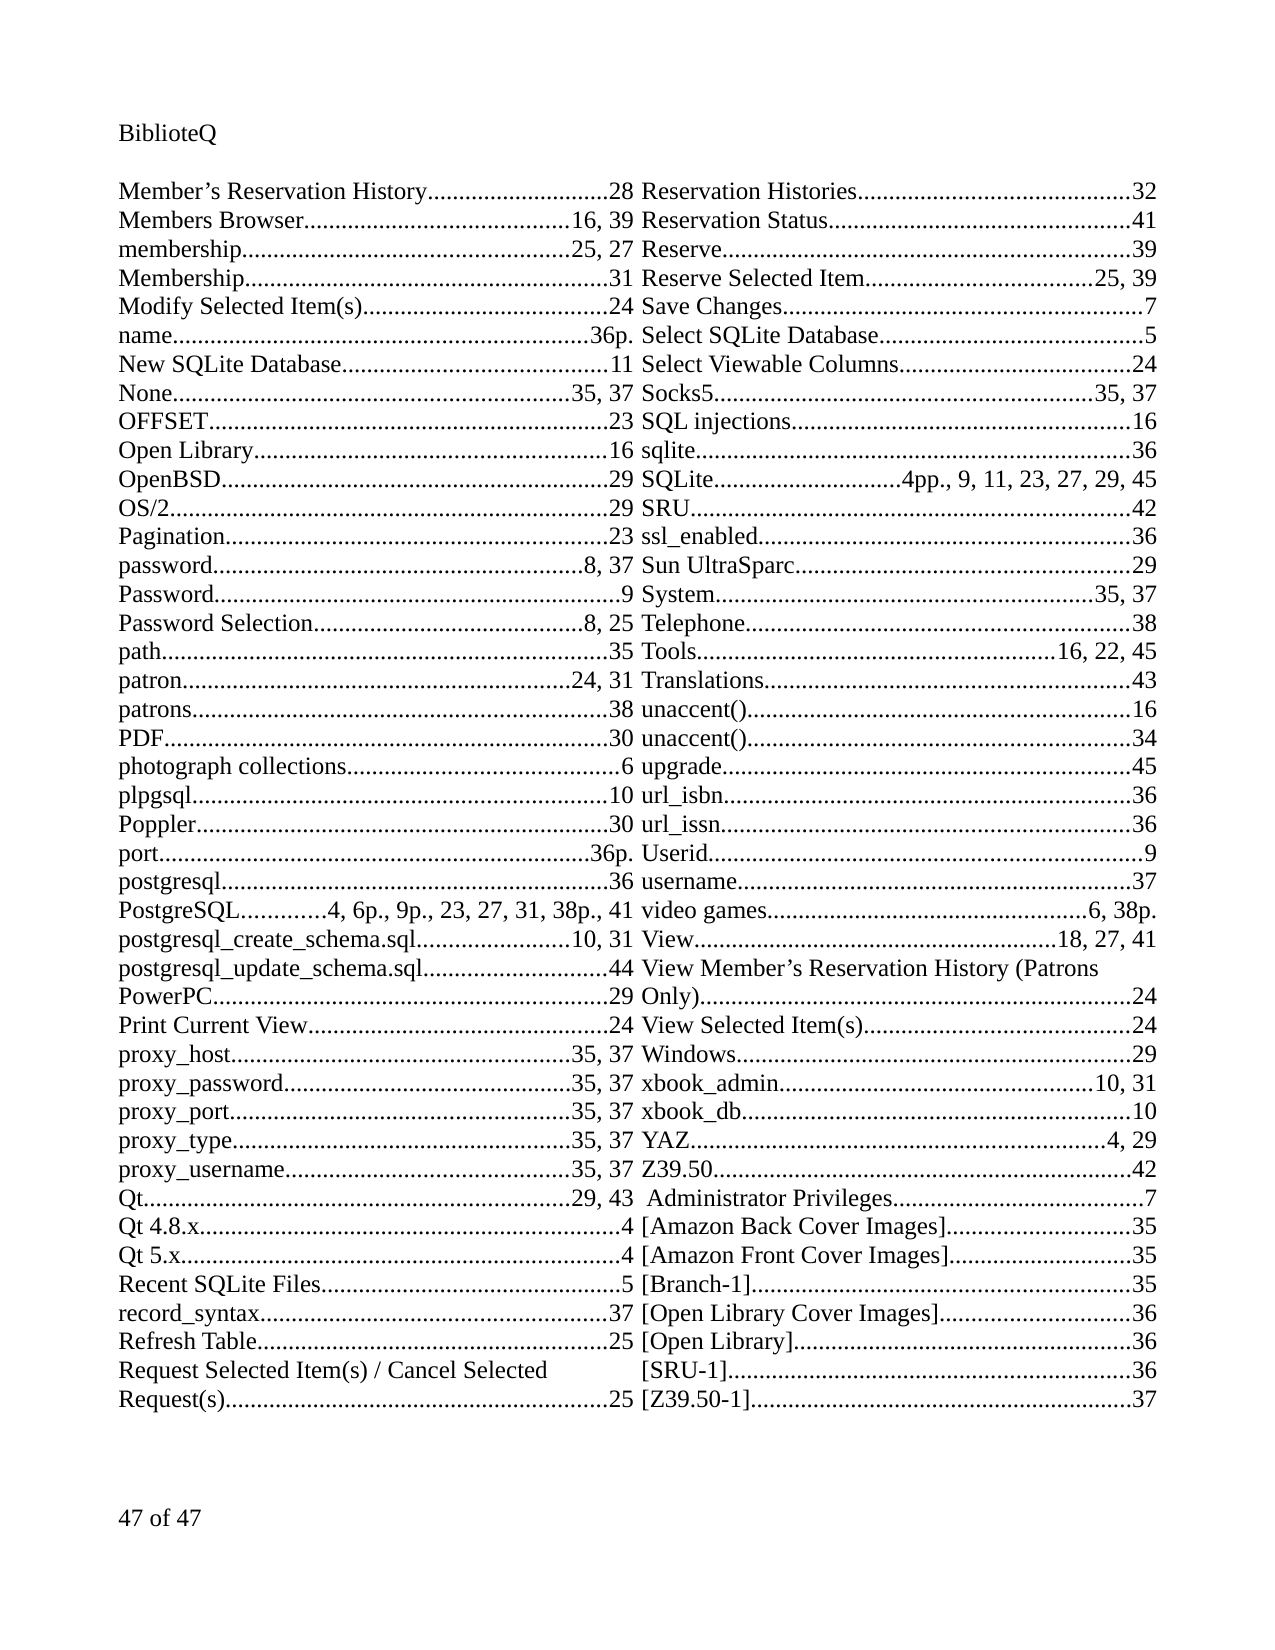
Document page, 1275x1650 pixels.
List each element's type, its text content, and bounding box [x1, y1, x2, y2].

text upgrade 45 [641, 751, 1157, 780]
text View Selected Item(s) 24 [641, 1010, 1157, 1039]
text None 35, 37 [118, 378, 634, 406]
text port 36p. [118, 838, 634, 866]
text Reserve 39 [641, 234, 1157, 263]
text Z39.50 42 [641, 1154, 1157, 1183]
text Print Current View 24 [118, 1010, 634, 1039]
text postgresql_update_schema.sql 44 [118, 953, 634, 981]
text Members Browser 16, 39 [118, 205, 634, 234]
text Reservation Status 41 [641, 205, 1157, 234]
text Administrator Privileges 7 [641, 1183, 1157, 1211]
text proxy_password 35, 37 [118, 1068, 634, 1096]
text [Open Library] 36 [641, 1326, 1157, 1355]
text OFFSET 23 [118, 406, 634, 435]
text New SQLite Database 11 [118, 349, 634, 378]
text Qt 5.x 4 [118, 1240, 634, 1269]
text unaccent() 34 [641, 723, 1157, 751]
text View Member’s Reservation History (Patrons Only) 24 [641, 953, 1157, 1010]
text SQLite 4pp., 9, 11, 23, 27, 29, 45 [641, 464, 1157, 493]
text xbook_db 10 [641, 1096, 1157, 1125]
text url_issn 36 [641, 809, 1157, 838]
text username 37 [641, 866, 1157, 895]
text Modify Selected Item(s) 24 [118, 291, 634, 320]
text PDF 30 [118, 723, 634, 751]
text [Branch-1] 35 [641, 1269, 1157, 1298]
text name 36p. [118, 320, 634, 349]
text Membership 31 [118, 263, 634, 291]
text postgresql_create_schema.sql 10, 31 [118, 924, 634, 953]
text proxy_username 35, 37 [118, 1154, 634, 1183]
text Select Viewable Columns 24 [641, 349, 1157, 378]
text path 35 [118, 636, 634, 665]
text url_isbn 36 [641, 780, 1157, 809]
text postgresql 36 [118, 866, 634, 895]
text Userid 9 [641, 838, 1157, 866]
text Save Changes 7 [641, 291, 1157, 320]
text patrons 38 [118, 694, 634, 723]
text Reservation Histories 32 [641, 176, 1157, 205]
text plpgsql 10 [118, 780, 634, 809]
text record_syntax 37 [118, 1298, 634, 1326]
text proxy_type 35, 37 [118, 1125, 634, 1154]
text [Amazon Back Cover Images] 35 [641, 1211, 1157, 1240]
text SRU 42 [641, 493, 1157, 521]
text PowerPC 29 [118, 981, 634, 1010]
text membership 25, 27 [118, 234, 634, 263]
text photograph collections 6 [118, 751, 634, 780]
text password 8, 37 [118, 550, 634, 579]
text Password Selection 8, 25 [118, 608, 634, 636]
text [Open Library Cover Images] 36 [641, 1298, 1157, 1326]
text View 18, 27, 41 [641, 924, 1157, 953]
text Member’s Reservation History 28 [118, 176, 634, 205]
text SQL injections 16 [641, 406, 1157, 435]
text Tools 16, 22, 45 [641, 636, 1157, 665]
text Reserve Selected Item 25, 39 [641, 263, 1157, 291]
text video games 6, 38p. [641, 895, 1157, 924]
text Telephone 38 [641, 608, 1157, 636]
text Qt 4.8.x 4 [118, 1211, 634, 1240]
text Socks5 35, 37 [641, 378, 1157, 406]
text proxy_host 35, 37 [118, 1039, 634, 1068]
text proxy_port 35, 37 [118, 1096, 634, 1125]
text [Amazon Front Cover Images] 35 [641, 1240, 1157, 1269]
text YAZ 4, 29 [641, 1125, 1157, 1154]
text PostgreSQL 4, 6p., 9p., 23, 27, 31, 38p., 41 [118, 895, 634, 924]
text System 35, 37 [641, 579, 1157, 608]
text Select SQLite Database 5 [641, 320, 1157, 349]
text sqlite 36 [641, 435, 1157, 464]
text Pagination 23 [118, 521, 634, 550]
text Poppler 30 [118, 809, 634, 838]
text Qt 29, 43 [118, 1183, 634, 1211]
text patron 24, 31 [118, 665, 634, 694]
text OS/2 29 [118, 493, 634, 521]
text Password 9 [118, 579, 634, 608]
text Windows 29 [641, 1039, 1157, 1068]
text [SRU-1] 36 [641, 1355, 1157, 1384]
text Sun UltraSparc 29 [641, 550, 1157, 579]
text OpenBSD 29 [118, 464, 634, 493]
text Refresh Table 25 [118, 1326, 634, 1355]
text Translations 43 [641, 665, 1157, 694]
text Recent SQLite Files 5 [118, 1269, 634, 1298]
text Request Selected Item(s) / Cancel Selected Request(s) 25 [118, 1355, 634, 1413]
text [Z39.50-1] 37 [641, 1384, 1157, 1413]
text ssl_enabled 36 [641, 521, 1157, 550]
text xbook_admin 10, 31 [641, 1068, 1157, 1096]
text Open Library 16 [118, 435, 634, 464]
text unaccent() 16 [641, 694, 1157, 723]
